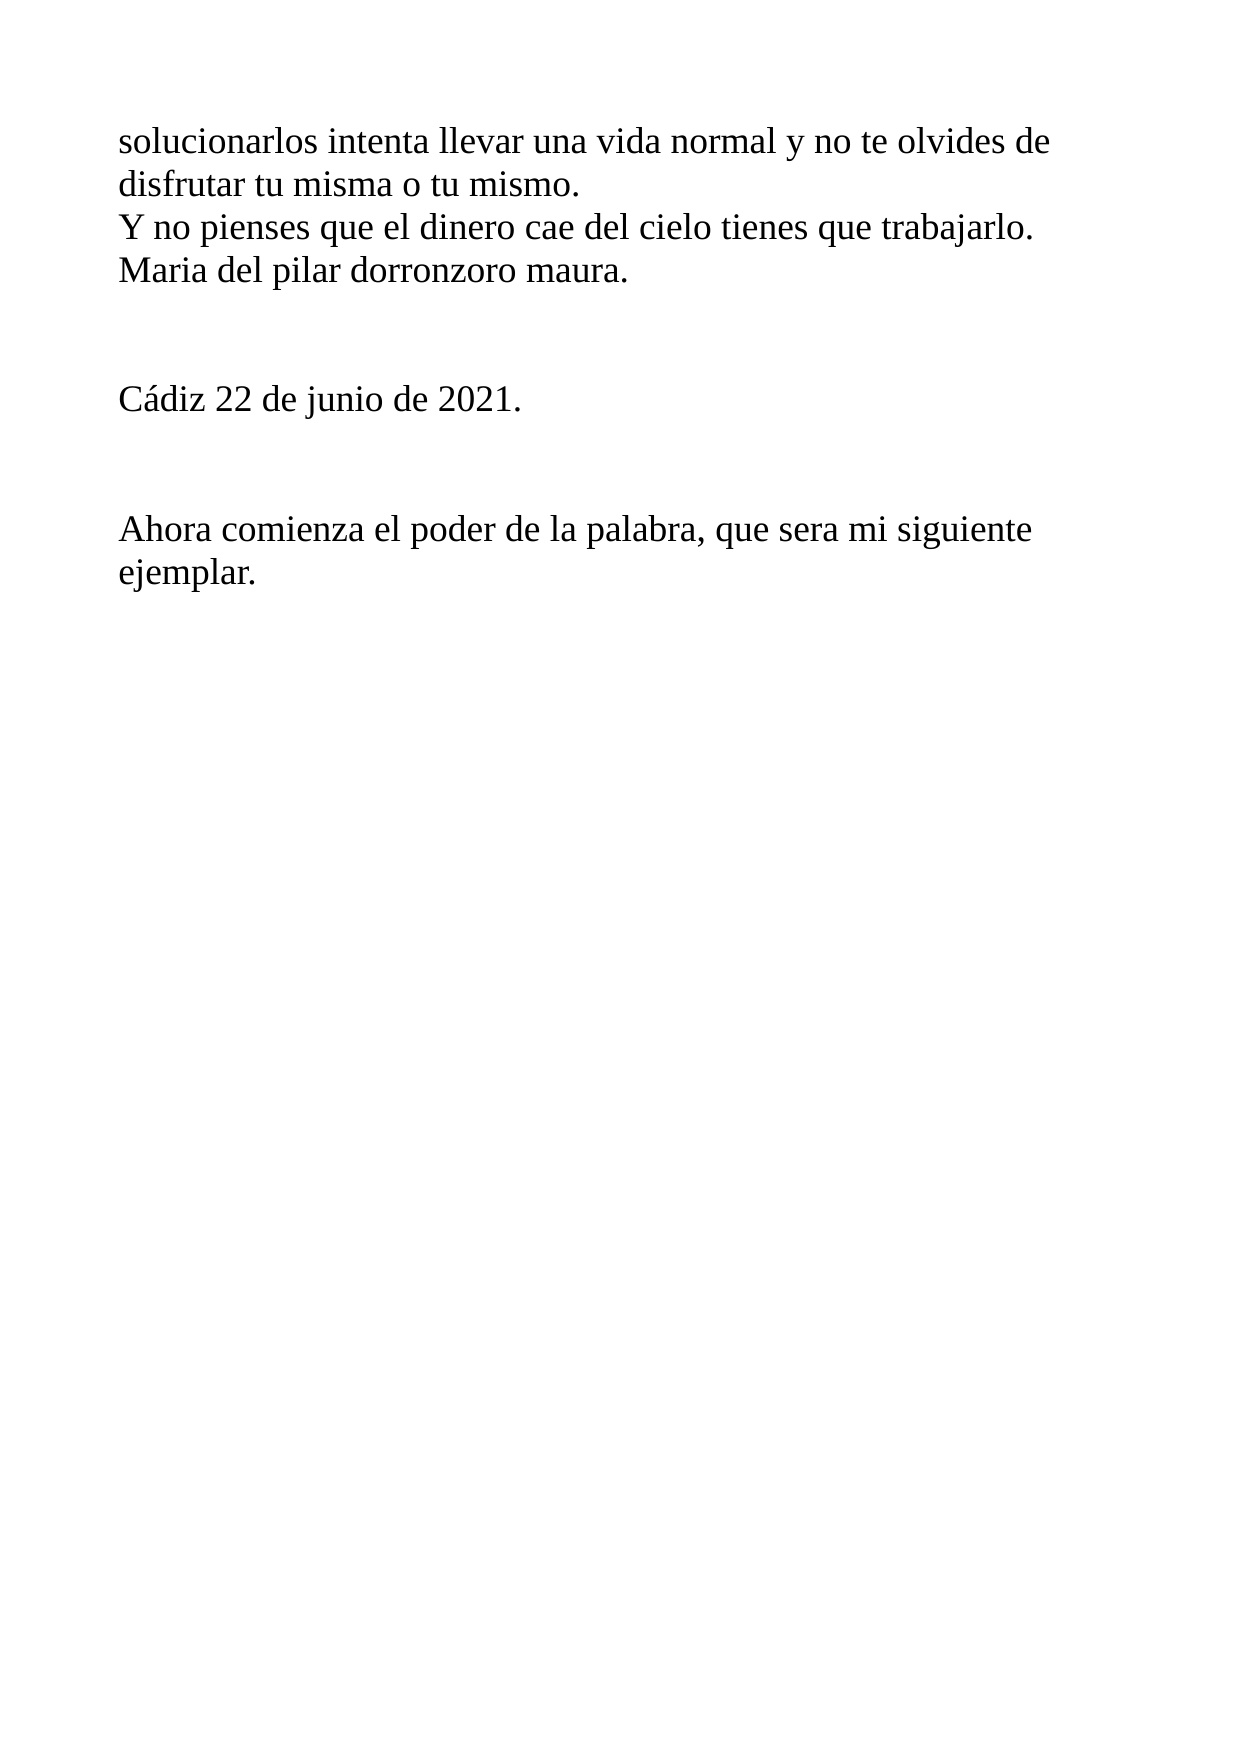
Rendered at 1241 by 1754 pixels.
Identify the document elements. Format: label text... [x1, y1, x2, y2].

text Y no pienses que el dinero cae del cielo tienes que trabajarlo. [118, 204, 1122, 247]
text Cádiz 22 de junio de 2021. [118, 377, 1122, 420]
text Ahora comienza el poder de la palabra, que sera mi siguiente ejemplar. [118, 506, 1122, 592]
text Maria del pilar dorronzoro maura. [118, 247, 1122, 291]
text solucionarlos intenta llevar una vida normal y no te olvides de disfrutar tu misma o tu mismo. [118, 118, 1122, 204]
